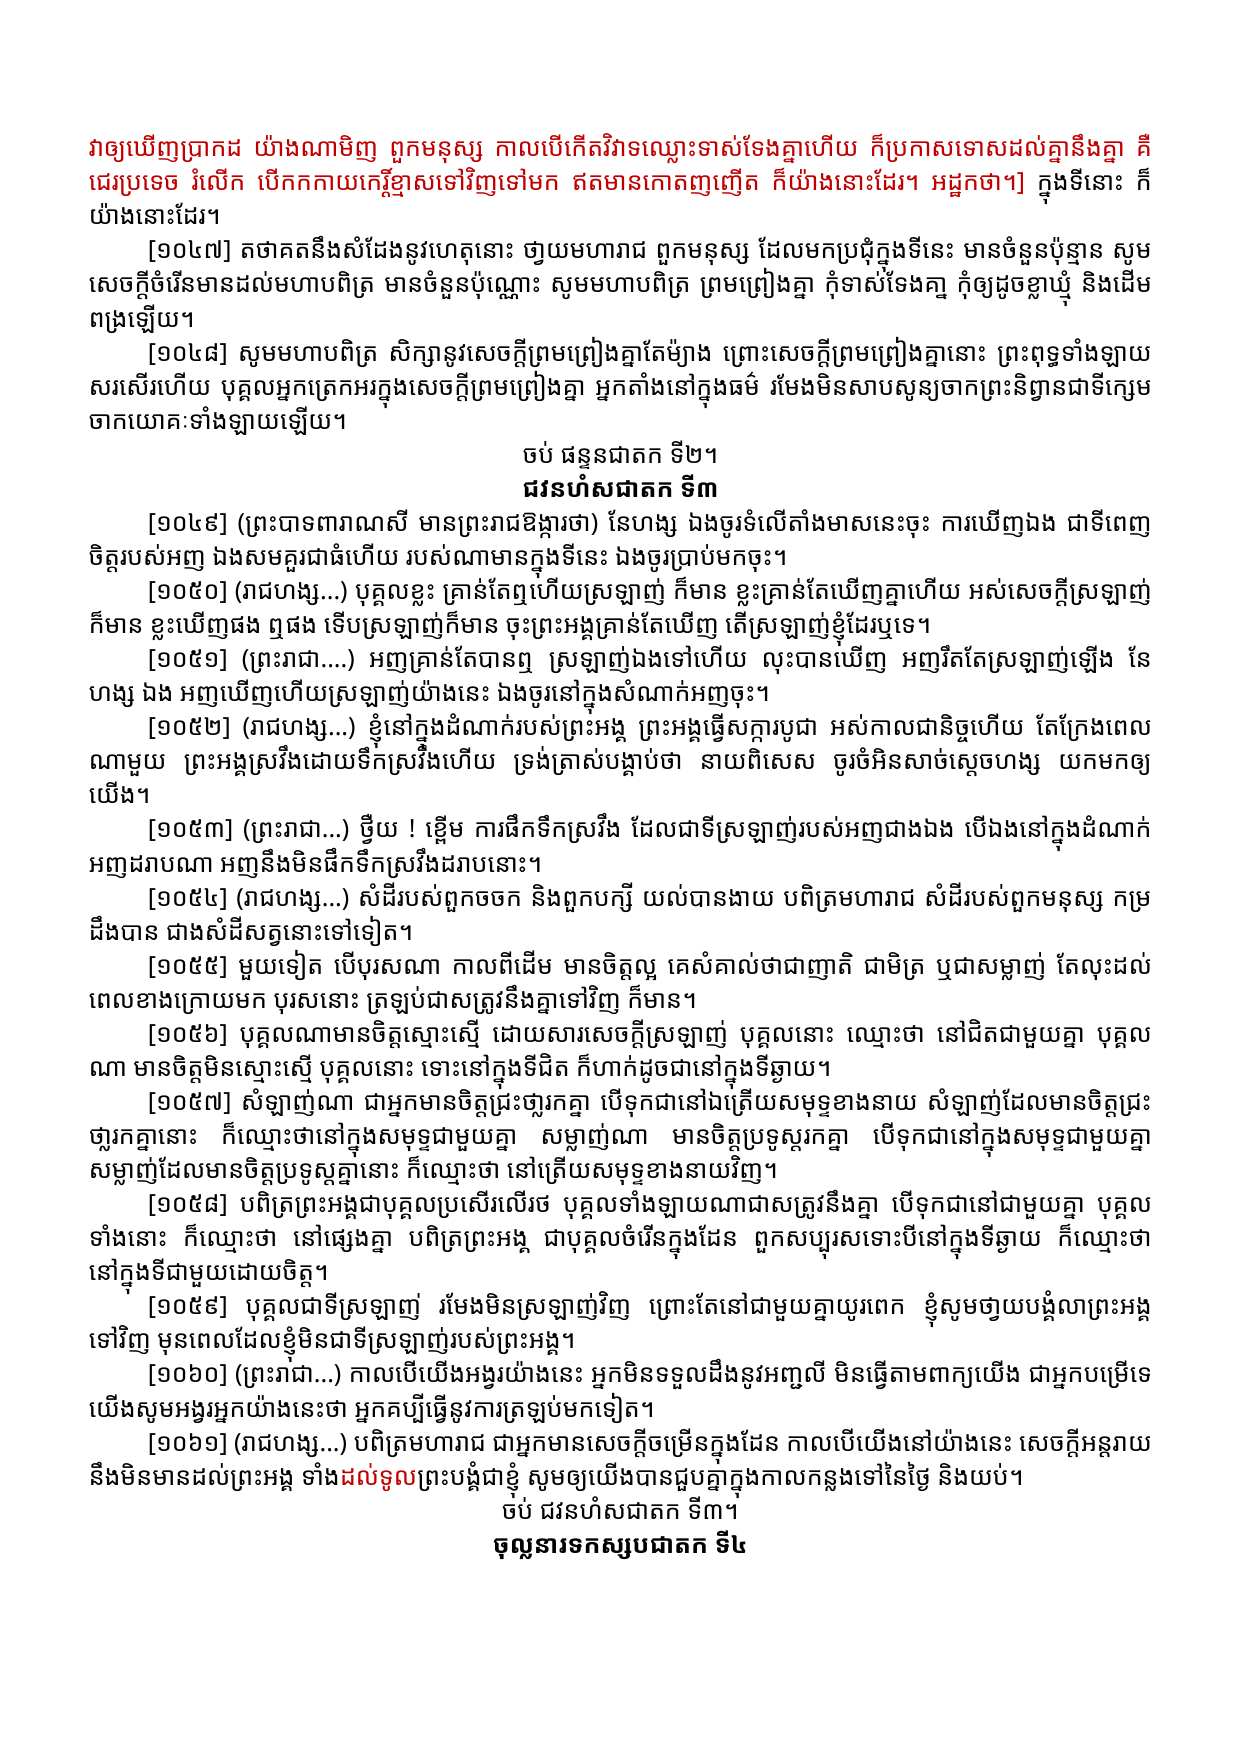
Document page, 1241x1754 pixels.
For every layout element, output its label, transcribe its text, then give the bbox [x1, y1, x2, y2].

text [១០៤៧] តថាគតនឹងសំដែងនូវហេតុនោះ ថា្វយមហារាជ ពួកមនុស្ស ​ដែលមក​ប្រជុំក្នុង​ទីនេះ មានចំនួន​ប៉ុន្មាន សូមសេចក្តី​ចំរើន​មានដល់​មហាបពិត្រ​ មានចំនួន​ប៉ុណ្ណោះ សូម​មហាបពិត្រ​ ព្រមព្រៀងគ្នា កុំទាស់​ទែងគា្ន កុំឲ្យ​ដូចខ្លាឃ្មុំ​ និងដើម​ពង្រ​ឡើយ។ [88, 232, 1152, 334]
text [១០៥៤] (រាជហង្ស...) សំដីរបស់ពួកចចក និងពួកបក្សី យល់បាន​ងាយ បពិត្រ​មហារាជ សំដីរបស់​ពួកមនុស្ស កម្រដឹងបាន​ ជាងសំដី​សត្វនោះទៅទៀត។ [88, 879, 1152, 947]
text [១០៦១] (រាជហង្ស...) បពិត្រមហារាជ ជាអ្នកមានសេចក្តីចម្រើន​ក្នុងដែន កាលបើ​យើងនៅ​យ៉ាងនេះ សេចក្តី​អន្តរាយ​នឹងមិន​មានដល់ព្រះអង្គ​ ទាំងដល់​ទូល​ព្រះបង្គំ​ជាខ្ញុំ សូមឲ្យ​យើង​បាន​ជួបគ្នា​ក្នុងកាល​កន្លងទៅ​នៃថ្ងៃ និងយប់។ [88, 1424, 1152, 1492]
text [១០៥២] (រាជហង្ស...) ខ្ញុំនៅក្នុងដំណាក់របស់ព្រះអង្គ ព្រះអង្គ​ធ្វើសក្ការ​បូជា អស់កាល​ជានិច្ច​ហើយ តែក្រែងពេល​ណាមួយ ព្រះអង្គ​ស្រវឹងដោយ​ទឹកស្រវឹង​ហើយ ទ្រង់ត្រាស់​បង្គាប់ថា នាយពិសេស ចូរចំអិន​សាច់សេ្តចហង្ស យកមក​ឲ្យយើង។ [88, 709, 1152, 811]
text [១០៥១] (ព្រះរាជា....) អញគ្រាន់តែបានឮ ស្រឡាញ់ឯងទៅ​ហើយ លុះបាន​ឃើញ អញរឹត​តែស្រឡាញ់​ឡើង នែហង្ស ឯង អញឃើញ​ហើយស្រឡាញ់​យ៉ាងនេះ ឯង​ចូរនៅ​ក្នុងសំណាក់​អញចុះ។ [88, 641, 1152, 709]
text វា​ឲ្យឃើញ​ប្រាកដ យ៉ាងណាមិញ ពួកមនុស្ស កាលបើ​កើតវិវាទ​ឈ្លោះទាស់​ទែងគ្នាហើយ ក៏ប្រកាស​ទោស​ដល់គ្នានឹងគ្នា គឺជេរប្រទេច រំលើក បើកកកាយ​កេរ្តិ៍ខ្មាសទៅ​វិញទៅមក ឥតមាន​កោតញញើត ក៏យ៉ាងនោះ​ដែរ។ អដ្ឋកថា។] ក្នុងទី​នោះ ក៏យ៉ាង​នោះដែរ។ [88, 130, 1152, 232]
text [១០៤៩] (ព្រះបាទពារាណសី មានព្រះរាជឱង្ការថា) នែហង្ស ឯងចូរ​ទំលើ​តាំង​មាសនេះចុះ ការឃើញឯង ជាទីពេញ​ចិត្តរបស់​អញ ឯងសមគួរ​ជាធំ​ហើយ របស់​ណាមាន​ក្នុងទីនេះ ឯងចូរ​ប្រាប់មកចុះ។ [88, 504, 1152, 573]
text ចប់ ផន្ទនជាតក ទី២។ [88, 436, 1152, 471]
text ជវនហំសជាតក ទី៣ [88, 471, 1152, 504]
text [១០៥៧] សំឡាញ់ណា ជាអ្នកមានចិត្តជ្រះថា្ល​រកគ្នា បើទុកជា​នៅឯត្រើយ​សមុទ្ទ​ខាងនាយ សំឡាញ់​ដែលមាន​ចិត្តជ្រះថា្ល​រកគ្នានោះ ក៏ឈ្មោះថា​នៅក្នុង​សមុទ្ទ​ជាមួយគ្នា សម្លាញ់ណា មានចិត្ត​ប្រទូស្ត​រកគ្នា បើទុកជា​នៅក្នុង​សមុទ្ទ​ជាមួយគ្នា សម្លាញ់​ដែលមាន​ចិត្តប្រទូស្ត​គ្នានោះ ក៏ឈ្មោះថា នៅត្រើយ​សមុទ្ទ​ខាងនាយវិញ។ [88, 1084, 1152, 1186]
text ចប់ ជវនហំសជាតក ទី៣។ [88, 1492, 1152, 1526]
text [១០៥៩] បុគ្គលជាទីស្រឡាញ់ រមែង​មិនស្រឡាញ់វិញ ព្រោះតែនៅ​ជាមួយ​គ្នាយូរពេក ខ្ញុំសូម​ថា្វយបង្គំ​លាព្រះអង្គ​ទៅវិញ មុនពេល​ដែលខ្ញុំ​មិនជាទី​ស្រឡាញ់​របស់​ព្រះអង្គ។ [88, 1288, 1152, 1356]
text [១០៥៣] (ព្រះរាជា...) ថ្វឺយ ! ខ្ពើម ការផឹកទឹកស្រវឹង ដែលជាទី​ស្រឡាញ់​របស់អញ​ជាង​ឯង បើឯងនៅ​ក្នុងដំណាក់​អញ​ដរាបណា អញនឹង​មិនផឹកទឹក​ស្រវឹង​ដរាបនោះ។ [88, 811, 1152, 879]
text [១០៥៨] បពិត្រព្រះអង្គជាបុគ្គលប្រសើរលើរថ បុគ្គល​ទាំងឡាយ​ណាជា​សត្រូវ​នឹងគ្នា បើទុក​ជានៅជា​មួយគ្នា បុគ្គល​ទាំងនោះ ក៏ឈ្មោះថា នៅផ្សេងគ្នា បពិត្រ​ព្រះអង្គ ជាបុគ្គល​ចំរើន​ក្នុងដែន ពួកសប្បុរស​ទោះបីនៅ​ក្នុងទីឆ្ងាយ ក៏ឈ្មោះថា នៅក្នុងទី​ជាមួយ​ដោយចិត្ត។ [88, 1186, 1152, 1288]
text [១០៦០] (ព្រះរាជា...) កាលបើយើងអង្វរយ៉ាងនេះ អ្នកមិន​ទទួលដឹង​នូវអញ្ជលី មិនធ្វើ​តាមពាក្យ​យើង ជាអ្នក​បម្រើទេ យើងសូម​អង្វរអ្នក​យ៉ាងនេះថា អ្នកគប្បី​ធ្វើនូវ​ការត្រឡប់​មកទៀត។ [88, 1356, 1152, 1424]
text [១០៤៨] សូមមហាបពិត្រ សិក្សានូវសេចក្តី​ព្រមព្រៀង​គ្នាតែម៉្យាង ព្រោះ​សេចក្តី​ព្រមព្រៀង​គ្នានោះ ព្រះពុទ្ធ​ទាំងឡាយ សរសើរ​ហើយ បុគ្គលអ្នក​ត្រេកអរ​ក្នុងសេចក្តី​ព្រមព្រៀង​គ្នា អ្នកតាំង​នៅក្នុងធម៌ រមែង​មិនសាប​សូន្យចាក​ព្រះនិព្វាន​ជាទីក្សេម ចាកយោគៈ​ទាំងឡាយ​ឡើយ។ [88, 334, 1152, 436]
text [១០៥០] (រាជហង្ស...) បុគ្គលខ្លះ គ្រាន់តែឮ​ហើយស្រឡាញ់ ក៏មាន ខ្លះគ្រាន់តែ​ឃើញគ្នា​ហើយ អស់សេចក្តី​ស្រឡាញ់​ក៏មាន ខ្លះឃើញ​ផង ឮផង ទើប​ស្រឡាញ់​ក៏មាន ចុះ​ព្រះអង្គ​គ្រាន់តែឃើញ តើស្រឡាញ់​ខ្ញុំដែរឬទេ។ [88, 573, 1152, 641]
text [១០៥៥] មួយទៀត បើបុរសណា កាលពីដើម មានចិត្តល្អ គេសំគាល់ថា​ជាញាតិ ជា​មិត្រ ឬជាសម្លាញ់ តែលុះដល់​ពេលខាង​ក្រោយមក បុរសនោះ ត្រឡប់​ជាសត្រូវ​នឹងគ្នា​ទៅវិញ ក៏មាន។ [88, 947, 1152, 1016]
text ចុល្លនារទកស្សបជាតក ទី៤ [88, 1526, 1152, 1561]
text [១០៥៦] បុគ្គលណាមានចិត្តស្មោះស្មើ ដោយសារសេចក្តី​ស្រឡាញ់ បុគ្គលនោះ ឈ្មោះថា នៅជិតជា​មួយគ្នា បុគ្គលណា មានចិត្ត​មិនស្មោះស្មើ បុគ្គលនោះ​ ទោះនៅ​ក្នុងទីជិត ក៏ហាក់​ដូចជា​នៅក្នុង​ទីឆ្ងាយ។ [88, 1016, 1152, 1084]
